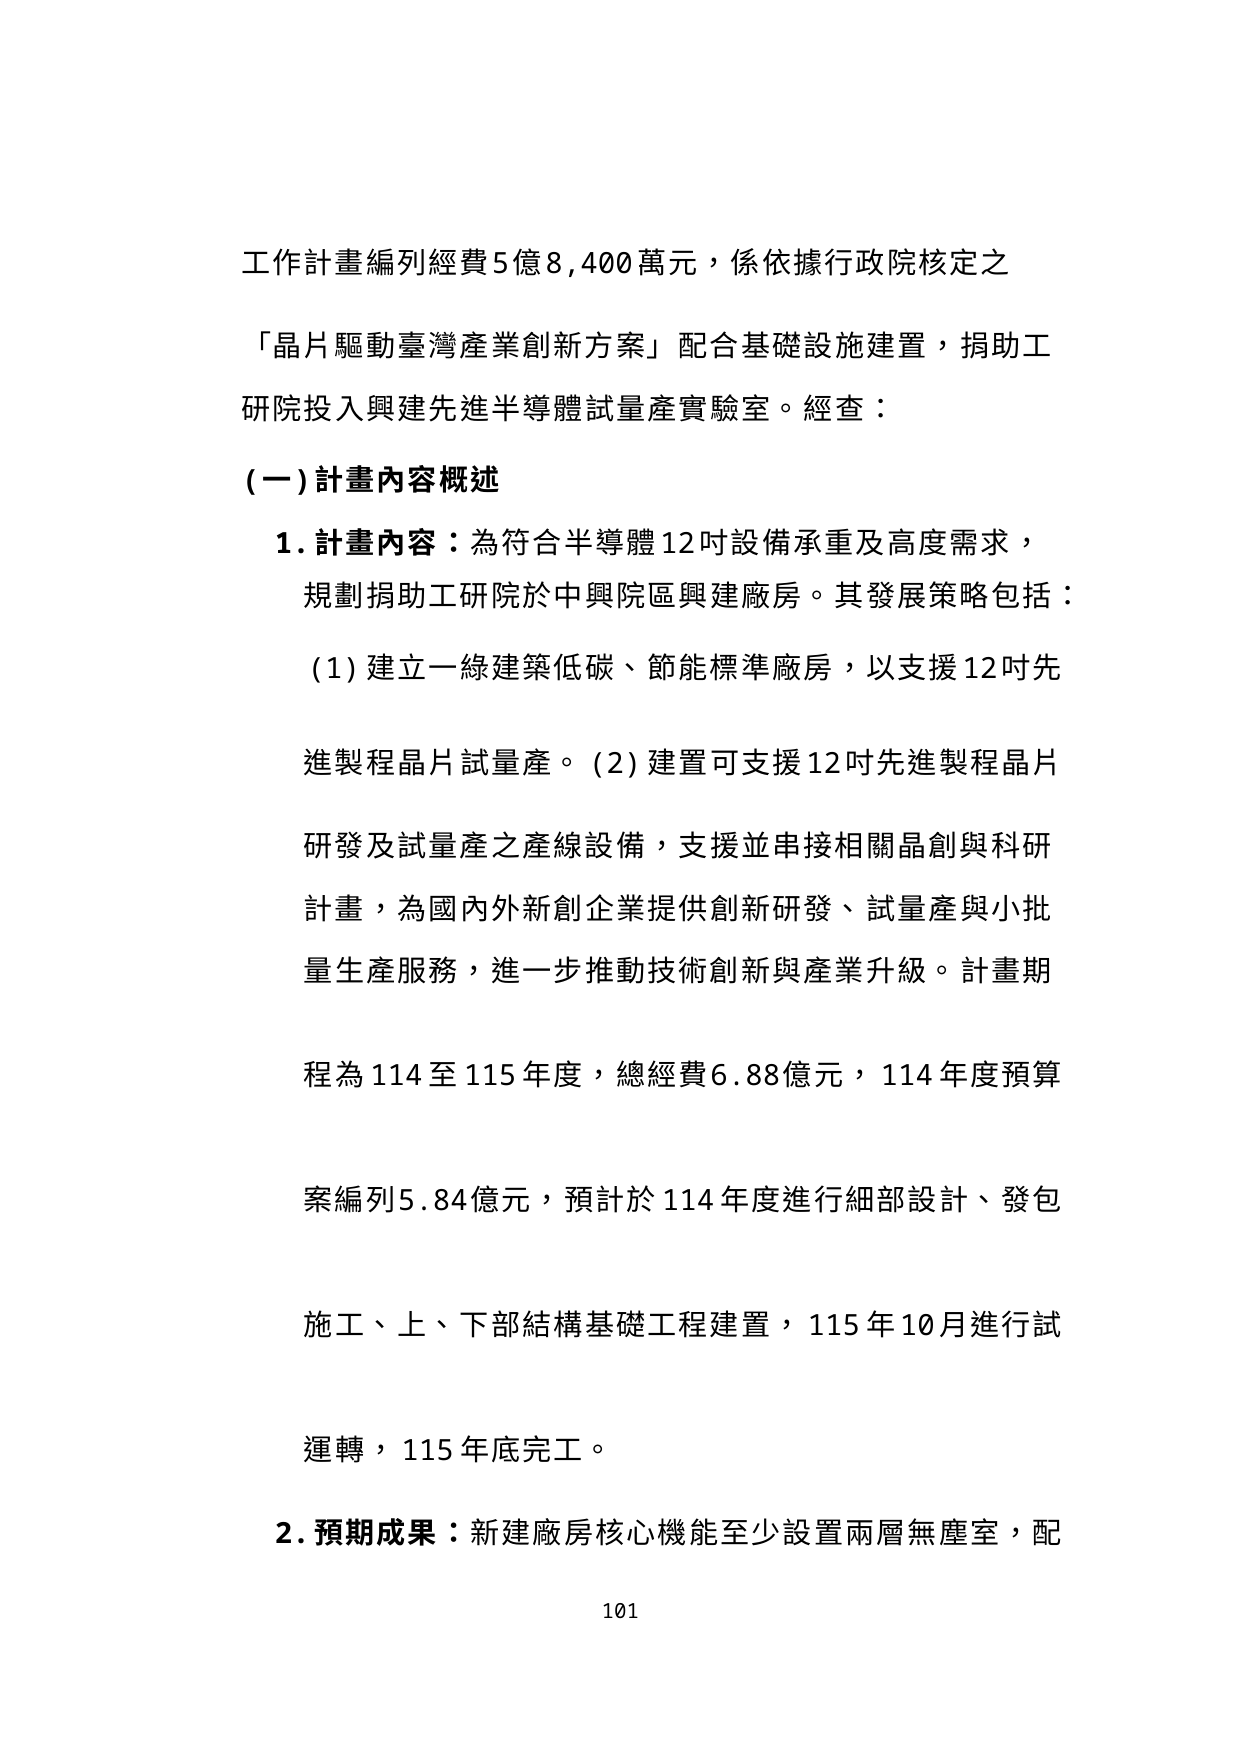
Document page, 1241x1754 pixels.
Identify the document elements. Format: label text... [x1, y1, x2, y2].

text (一)計畫內容概述 [236, 427, 1063, 490]
text 工作計畫編列經費5億8,400萬元，係依據行政院核定之「晶片驅動臺灣產業創新方案」配合基礎設施建置，捐助工研院投入興建先進半導體試量產實驗室。經查： [236, 177, 1063, 427]
text 1.計畫內容：為符合半導體12吋設備承重及高度需求，規劃捐助工研院於中興院區興建廠房。其發展策略包括：(1)建立一綠建築低碳、節能標準廠房，以支援12吋先進製程晶片試量產。(2)建置可支援12吋先進製程晶片研發及試量產之產線設備，支援並串接相關晶創與科研計畫，為國內外新創企業提供創新研發、試量產與小批量生產服務，進一步推動技術創新與產業升級。計畫期程為114至115年度，總經費6.88億元，114年度預算案編列5.84億元，預計於114年度進行細部設計、發包施工、上、下部結構基礎工程建置，115年10月進行試運轉，115年底完工。 [266, 490, 1063, 1490]
text 2.預期成果：新建廠房核心機能至少設置兩層無塵室，配 [266, 1490, 1063, 1552]
